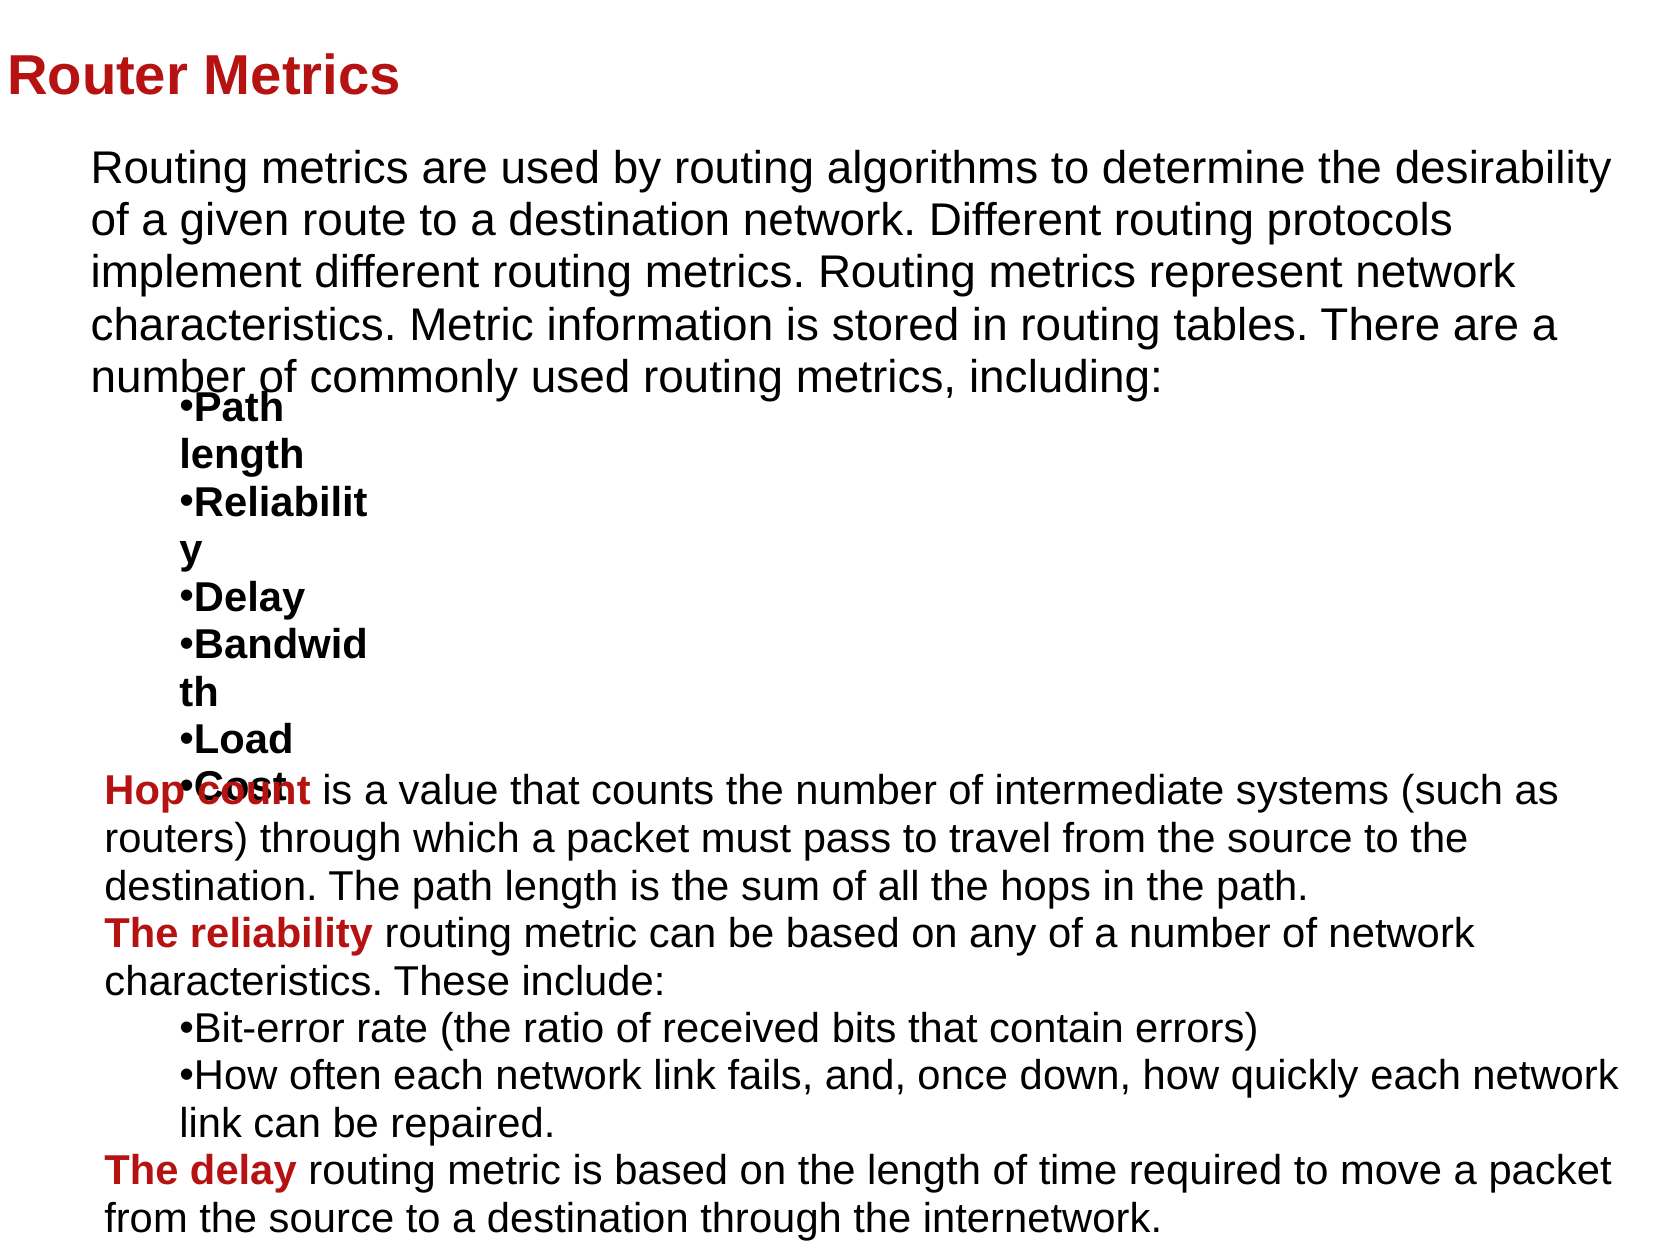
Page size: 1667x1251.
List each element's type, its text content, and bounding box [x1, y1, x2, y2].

text_box Routing metrics are used by routing algorithms to determine the desirability of a given route to a destination network. Different routing protocols implement different routing metrics. Routing metrics represent network characteristics. Metric information is stored in routing tables. There are a number of commonly used routing metrics, including: [90, 141, 1660, 403]
text_box Router Metrics [7, 42, 416, 108]
text_box Path length Reliability Delay Bandwidth Load Cost [104, 382, 377, 766]
text_box Hop count is a value that counts the number of intermediate systems (such as routers) through which a packet must pass to travel from the source to the destination. The path length is the sum of all the hops in the path. The reliability routing metric can be based on any of a number of network characteristics. These include: Bit-error rate (the ratio of received bits that contain errors) How often each network link fails, and, once down, how quickly each network link can be repaired. The delay routing metric is based on the length of time required to move a packet from the source to a destination through the internetwork. [104, 766, 1660, 1250]
